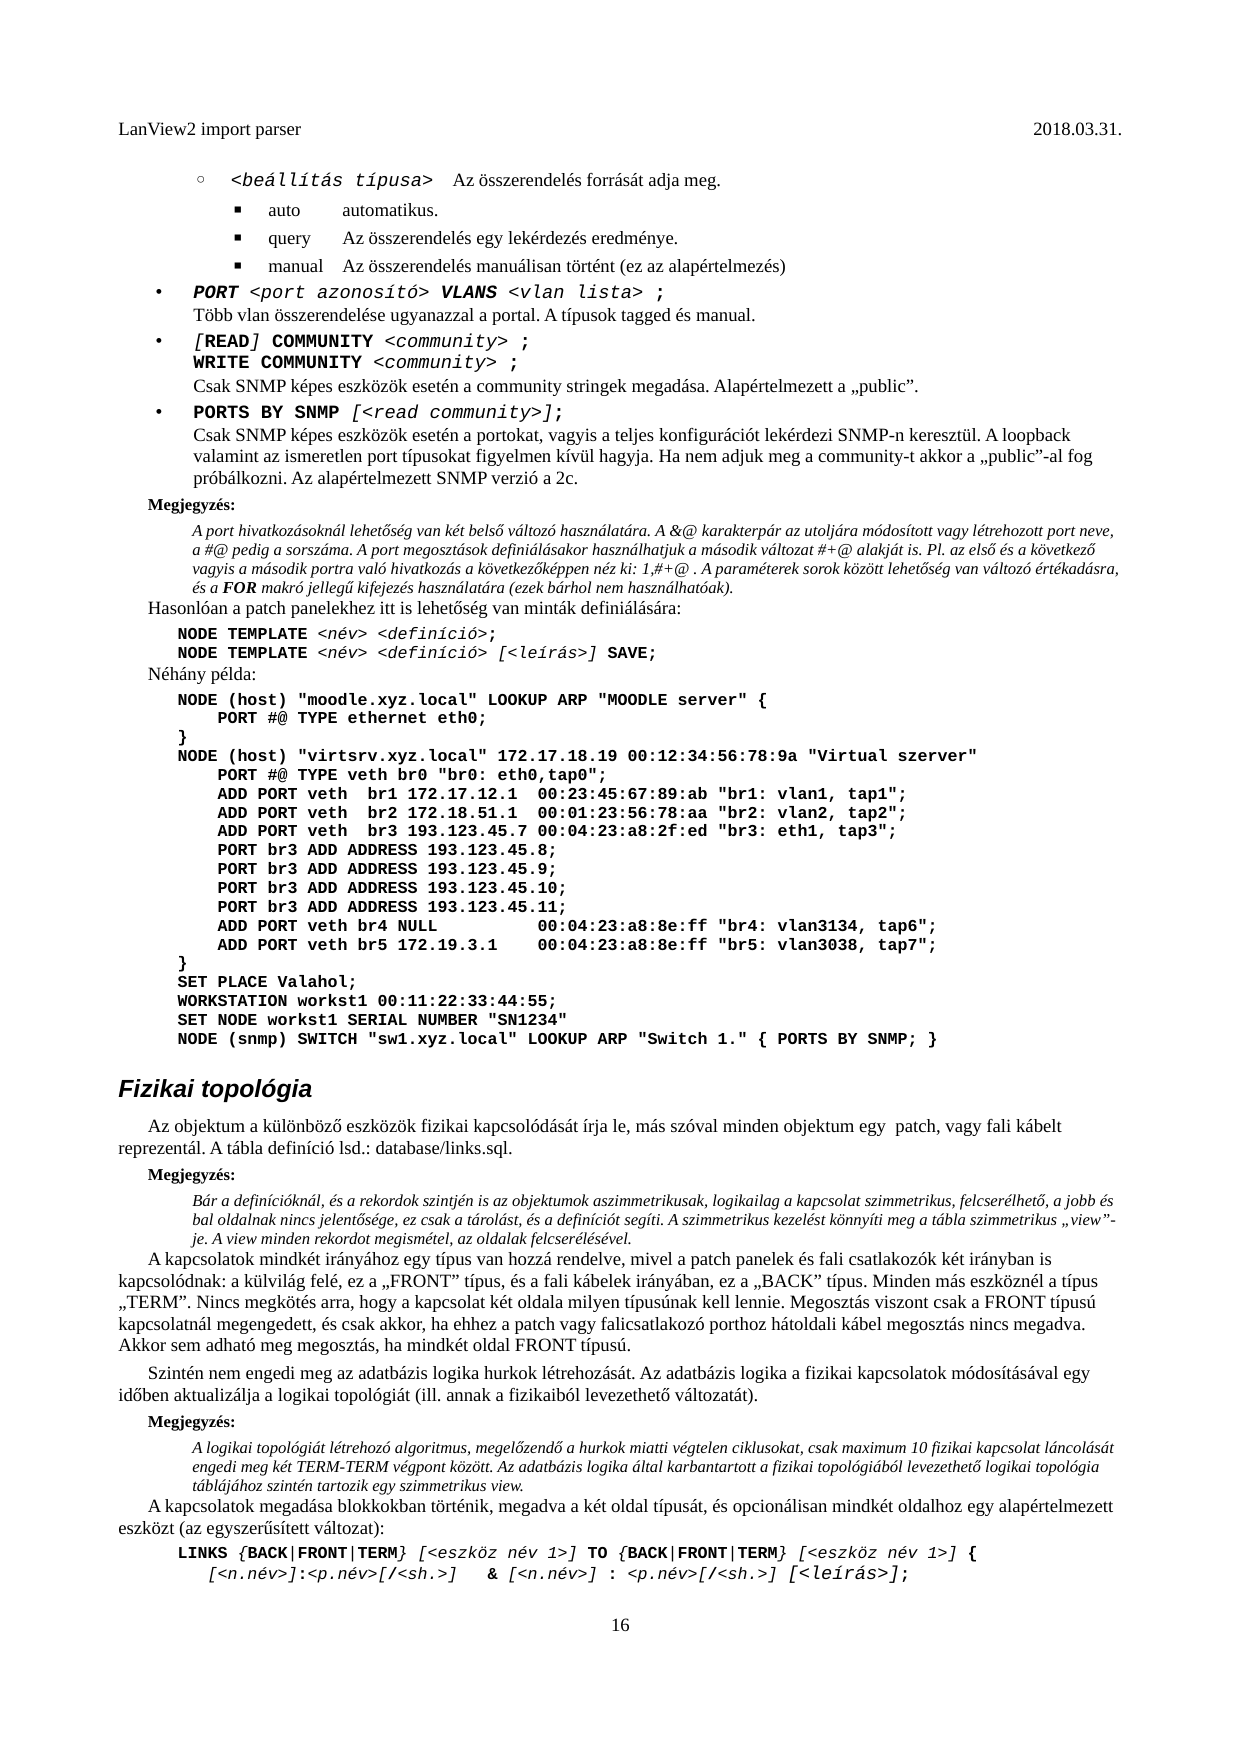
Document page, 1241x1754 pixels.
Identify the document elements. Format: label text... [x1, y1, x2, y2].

text Megjegyzés: [118, 1412, 1122, 1431]
text Az objektum a különböző eszközök fizikai kapcsolódását írja le, más szóval minden objektum egy patch, vagy fali kábelt reprezentál. A tábla definíció lsd.: database/links.sql. [118, 1115, 1122, 1158]
list query Az összerendelés egy lekérdezés eredménye. [231, 227, 1122, 248]
text NODE (host) "virtsrv.xyz.local" 172.17.18.19 00:12:34:56:78:9a "Virtual szerver" [177, 748, 1122, 766]
text A kapcsolatok mindkét irányához egy típus van hozzá rendelve, mivel a patch panelek és fali csatlakozók két irányban is kapcsolódnak: a külvilág felé, ez a „FRONT” típus, és a fali kábelek irányában, ez a „BACK” típus. Minden más eszköznél a típus „TERM”. Nincs megkötés arra, hogy a kapcsolat két oldala milyen típusúnak kell lennie. Megosztás viszont csak a FRONT típusú kapcsolatnál megengedett, és csak akkor, ha ehhez a patch vagy falicsatlakozó porthoz hátoldali kábel megosztás nincs megadva. Akkor sem adható meg megosztás, ha mindkét oldal FRONT típusú. [118, 1248, 1122, 1356]
text SET PLACE Valahol; [177, 974, 1122, 993]
list PORTS BY SNMP [<read community>]; Csak SNMP képes eszközök esetén a portokat, vagyis a teljes konfigurációt lekérdezi SNMP-n keresztül. A loopback valamint az ismeretlen port típusokat figyelmen kívül hagyja. Ha nem adjuk meg a community-t akkor a „public”-al fog próbálkozni. Az alapértelmezett SNMP verzió a 2c. [156, 403, 1122, 488]
text PORT br3 ADD ADDRESS 193.123.45.11; [177, 898, 1122, 917]
list [READ] COMMUNITY <community> ; WRITE COMMUNITY <community> ; Csak SNMP képes eszközök esetén a community stringek megadása. Alapértelmezett a „public”. [156, 332, 1122, 396]
text LINKS {BACK|FRONT|TERM} [<eszköz név 1>] TO {BACK|FRONT|TERM} [<eszköz név 1>] { [177, 1544, 1122, 1563]
text A port hivatkozásoknál lehetőség van két belső változó használatára. A &@ karakterpár az utoljára módosított vagy létrehozott port neve, a #@ pedig a sorszáma. A port megosztások definiálásakor használhatjuk a második változat #+@ alakját is. Pl. az első és a következő vagyis a második portra való hivatkozás a következőképpen néz ki: 1,#+@ . A paraméterek sorok között lehetőség van változó értékadásra, és a FOR makró jellegű kifejezés használatára (ezek bárhol nem használhatóak). [192, 521, 1122, 597]
text Megjegyzés: [118, 495, 1122, 514]
text A kapcsolatok megadása blokkokban történik, megadva a két oldal típusát, és opcionálisan mindkét oldalhoz egy alapértelmezett eszközt (az egyszerűsített változat): [118, 1495, 1122, 1538]
text } [177, 955, 1122, 974]
text PORT #@ TYPE veth br0 "br0: eth0,tap0"; [177, 766, 1122, 785]
text ADD PORT veth br3 193.123.45.7 00:04:23:a8:2f:ed "br3: eth1, tap3"; [177, 823, 1122, 842]
text A logikai topológiát létrehozó algoritmus, megelőzendő a hurkok miatti végtelen ciklusokat, csak maximum 10 fizikai kapcsolat láncolását engedi meg két TERM-TERM végpont között. Az adatbázis logika által karbantartott a fizikai topológiából levezethető logikai topológia táblájához szintén tartozik egy szimmetrikus view. [192, 1437, 1122, 1495]
list manual Az összerendelés manuálisan történt (ez az alapértelmezés) [231, 255, 1122, 276]
text } [177, 729, 1122, 748]
text ADD PORT veth br1 172.17.12.1 00:23:45:67:89:ab "br1: vlan1, tap1"; [177, 785, 1122, 804]
subtitle Fizikai topológia [118, 1074, 1122, 1103]
text ADD PORT veth br4 NULL 00:04:23:a8:8e:ff "br4: vlan3134, tap6"; [177, 917, 1122, 936]
text PORT br3 ADD ADDRESS 193.123.45.8; [177, 842, 1122, 861]
list auto automatikus. [231, 199, 1122, 220]
text PORT br3 ADD ADDRESS 193.123.45.10; [177, 879, 1122, 898]
text PORT br3 ADD ADDRESS 193.123.45.9; [177, 861, 1122, 879]
list PORT <port azonosító> VLANS <vlan lista> ; Több vlan összerendelése ugyanazzal a portal. A típusok tagged és manual. [156, 283, 1122, 326]
text NODE TEMPLATE <név> <definíció>; [177, 625, 1122, 644]
text ADD PORT veth br2 172.18.51.1 00:01:23:56:78:aa "br2: vlan2, tap2"; [177, 804, 1122, 823]
text Megjegyzés: [118, 1165, 1122, 1184]
text SET NODE workst1 SERIAL NUMBER "SN1234" [177, 1012, 1122, 1030]
text WORKSTATION workst1 00:11:22:33:44:55; [177, 993, 1122, 1012]
text Hasonlóan a patch panelekhez itt is lehetőség van minták definiálására: [118, 597, 1122, 619]
text Bár a definícióknál, és a rekordok szintjén is az objektumok aszimmetrikusak, logikailag a kapcsolat szimmetrikus, felcserélhető, a jobb és bal oldalnak nincs jelentősége, ez csak a tárolást, és a definíciót segíti. A szimmetrikus kezelést könnyíti meg a tábla szimmetrikus „view”-je. A view minden rekordot megismétel, az oldalak felcserélésével. [192, 1191, 1122, 1248]
text ADD PORT veth br5 172.19.3.1 00:04:23:a8:8e:ff "br5: vlan3038, tap7"; [177, 936, 1122, 955]
text NODE TEMPLATE <név> <definíció> [<leírás>] SAVE; [177, 644, 1122, 663]
text NODE (host) "moodle.xyz.local" LOOKUP ARP "MOODLE server" { [177, 691, 1122, 710]
text [<n.név>]:<p.név>[/<sh.>] & [<n.név>] : <p.név>[/<sh.>] [<leírás>]; [177, 1563, 1122, 1585]
text Szintén nem engedi meg az adatbázis logika hurkok létrehozását. Az adatbázis logika a fizikai kapcsolatok módosításával egy időben aktualizálja a logikai topológiát (ill. annak a fizikaiból levezethető változatát). [118, 1362, 1122, 1405]
text NODE (snmp) SWITCH "sw1.xyz.local" LOOKUP ARP "Switch 1." { PORTS BY SNMP; } [177, 1030, 1122, 1049]
text Néhány példa: [118, 663, 1122, 684]
list <beállítás típusa> Az összerendelés forrását adja meg. [193, 169, 1122, 192]
text PORT #@ TYPE ethernet eth0; [177, 710, 1122, 729]
